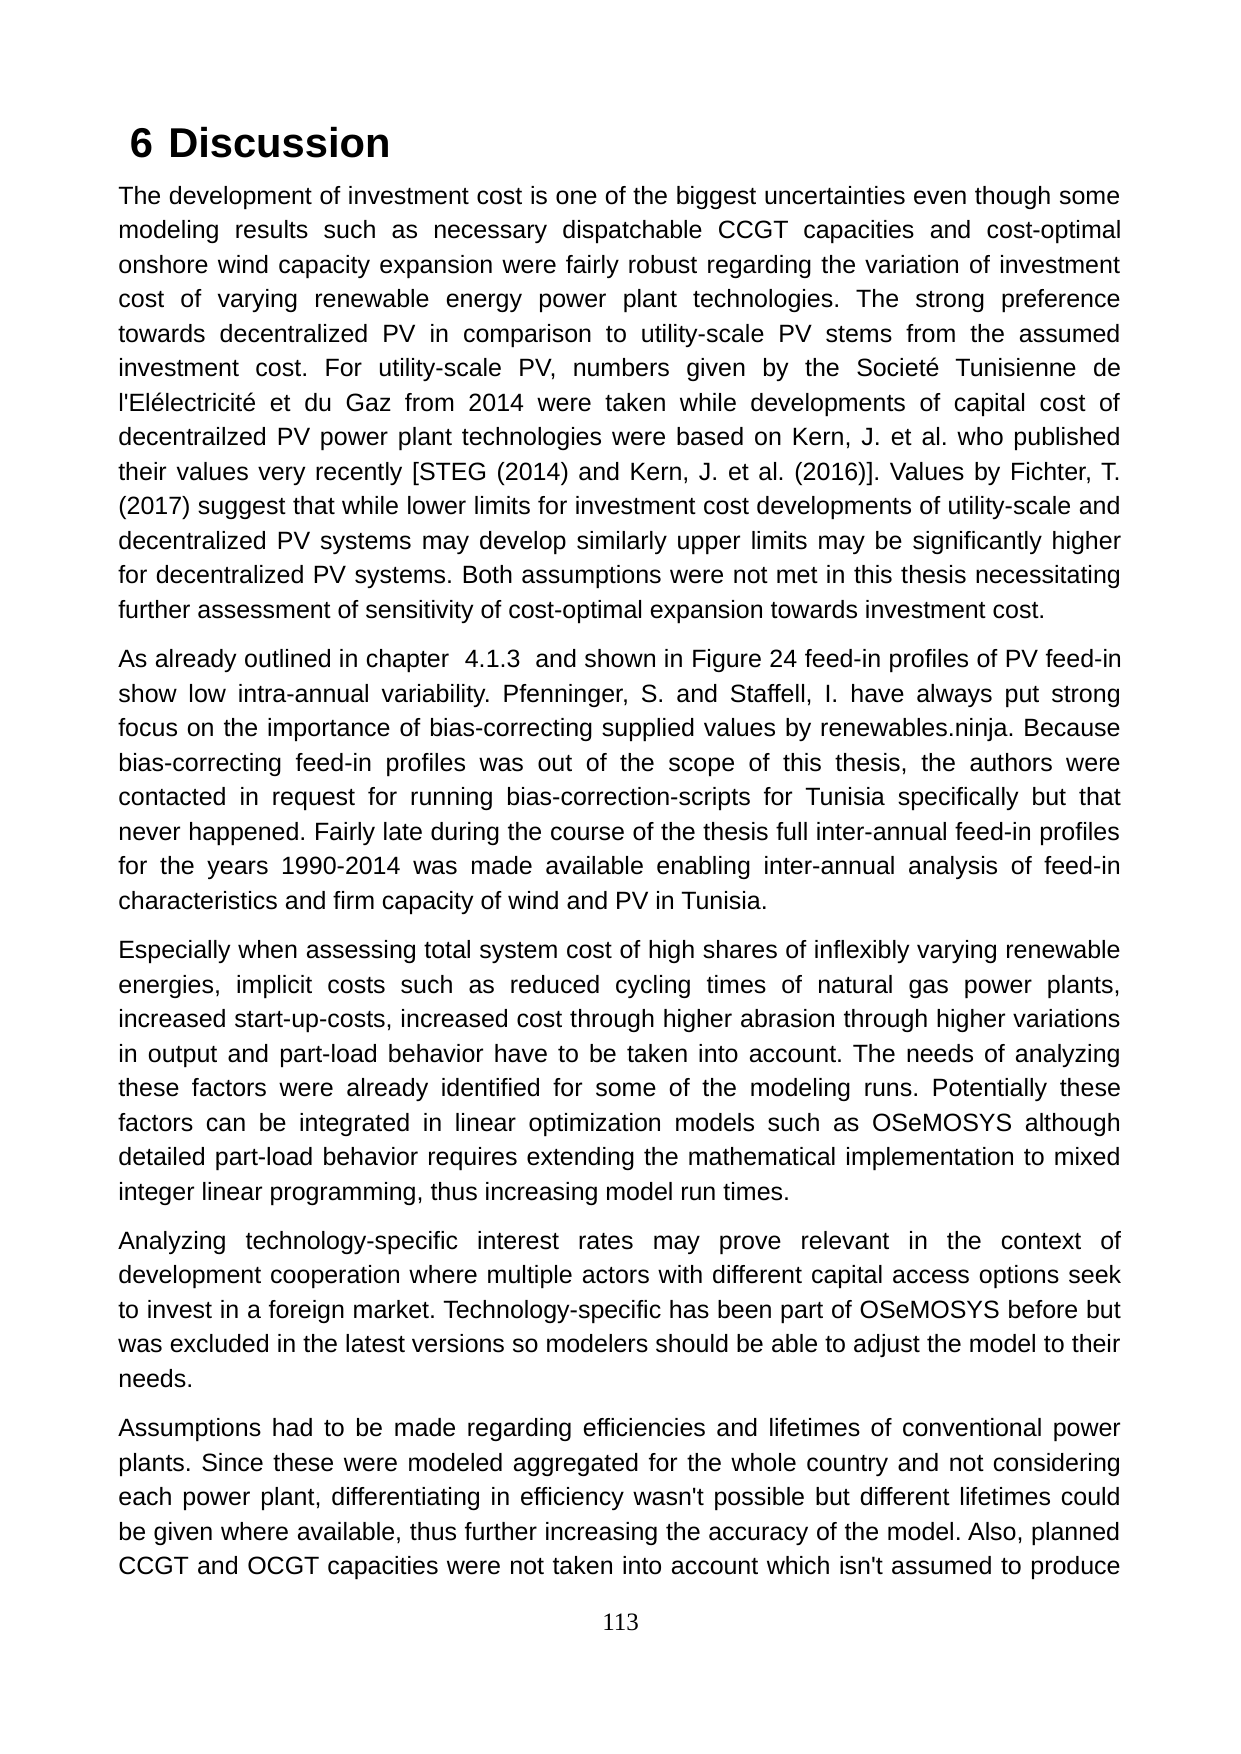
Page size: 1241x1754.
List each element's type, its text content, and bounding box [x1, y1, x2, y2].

list As already outlined in chapter 4.1.3 and shown in Figure 24 feed-in profiles of PV feed-in show low intra-annual variability. Pfenninger, S. and Staffell, I. have always put strong focus on the importance of bias-correcting supplied values by renewables.ninja. Because bias-correcting feed-in profiles was out of the scope of this thesis, the authors were contacted in request for running bias-correction-scripts for Tunisia specifically but that never happened. Fairly late during the course of the thesis full inter-annual feed-in profiles for the years 1990-2014 was made available enabling inter-annual analysis of feed-in characteristics and firm capacity of wind and PV in Tunisia. [81, 644, 1122, 914]
list Assumptions had to be made regarding efficiencies and lifetimes of conventional power plants. Since these were modeled aggregated for the whole country and not considering each power plant, differentiating in efficiency wasn't possible but different lifetimes could be given where available, thus further increasing the accuracy of the model. Also, planned CCGT and OCGT capacities were not taken into account which isn't assumed to produce [81, 1413, 1122, 1580]
list The development of investment cost is one of the biggest uncertainties even though some modeling results such as necessary dispatchable CCGT capacities and cost-optimal onshore wind capacity expansion were fairly robust regarding the variation of investment cost of varying renewable energy power plant technologies. The strong preference towards decentralized PV in comparison to utility-scale PV stems from the assumed investment cost. For utility-scale PV, numbers given by the Societé Tunisienne de l'Elélectricité et du Gaz from 2014 were taken while developments of capital cost of decentrailzed PV power plant technologies were based on Kern, J. et al. who published their values very recently [STEG (2014) and Kern, J. et al. (2016)]. Values by Fichter, T. (2017) suggest that while lower limits for investment cost developments of utility-scale and decentralized PV systems may develop similarly upper limits may be significantly higher for decentralized PV systems. Both assumptions were not met in this thesis necessitating further assessment of sensitivity of cost-optimal expansion towards investment cost. [81, 181, 1122, 623]
subtitle Discussion [118, 118, 1122, 166]
list Especially when assessing total system cost of high shares of inflexibly varying renewable energies, implicit costs such as reduced cycling times of natural gas power plants, increased start-up-costs, increased cost through higher abrasion through higher variations in output and part-load behavior have to be taken into account. The needs of analyzing these factors were already identified for some of the modeling runs. Potentially these factors can be integrated in linear optimization models such as OSeMOSYS although detailed part-load behavior requires extending the mathematical implementation to mixed integer linear programming, thus increasing model run times. [81, 935, 1122, 1205]
list Analyzing technology-specific interest rates may prove relevant in the context of development cooperation where multiple actors with different capital access options seek to invest in a foreign market. Technology-specific has been part of OSeMOSYS before but was excluded in the latest versions so modelers should be able to adjust the model to their needs. [81, 1226, 1122, 1393]
